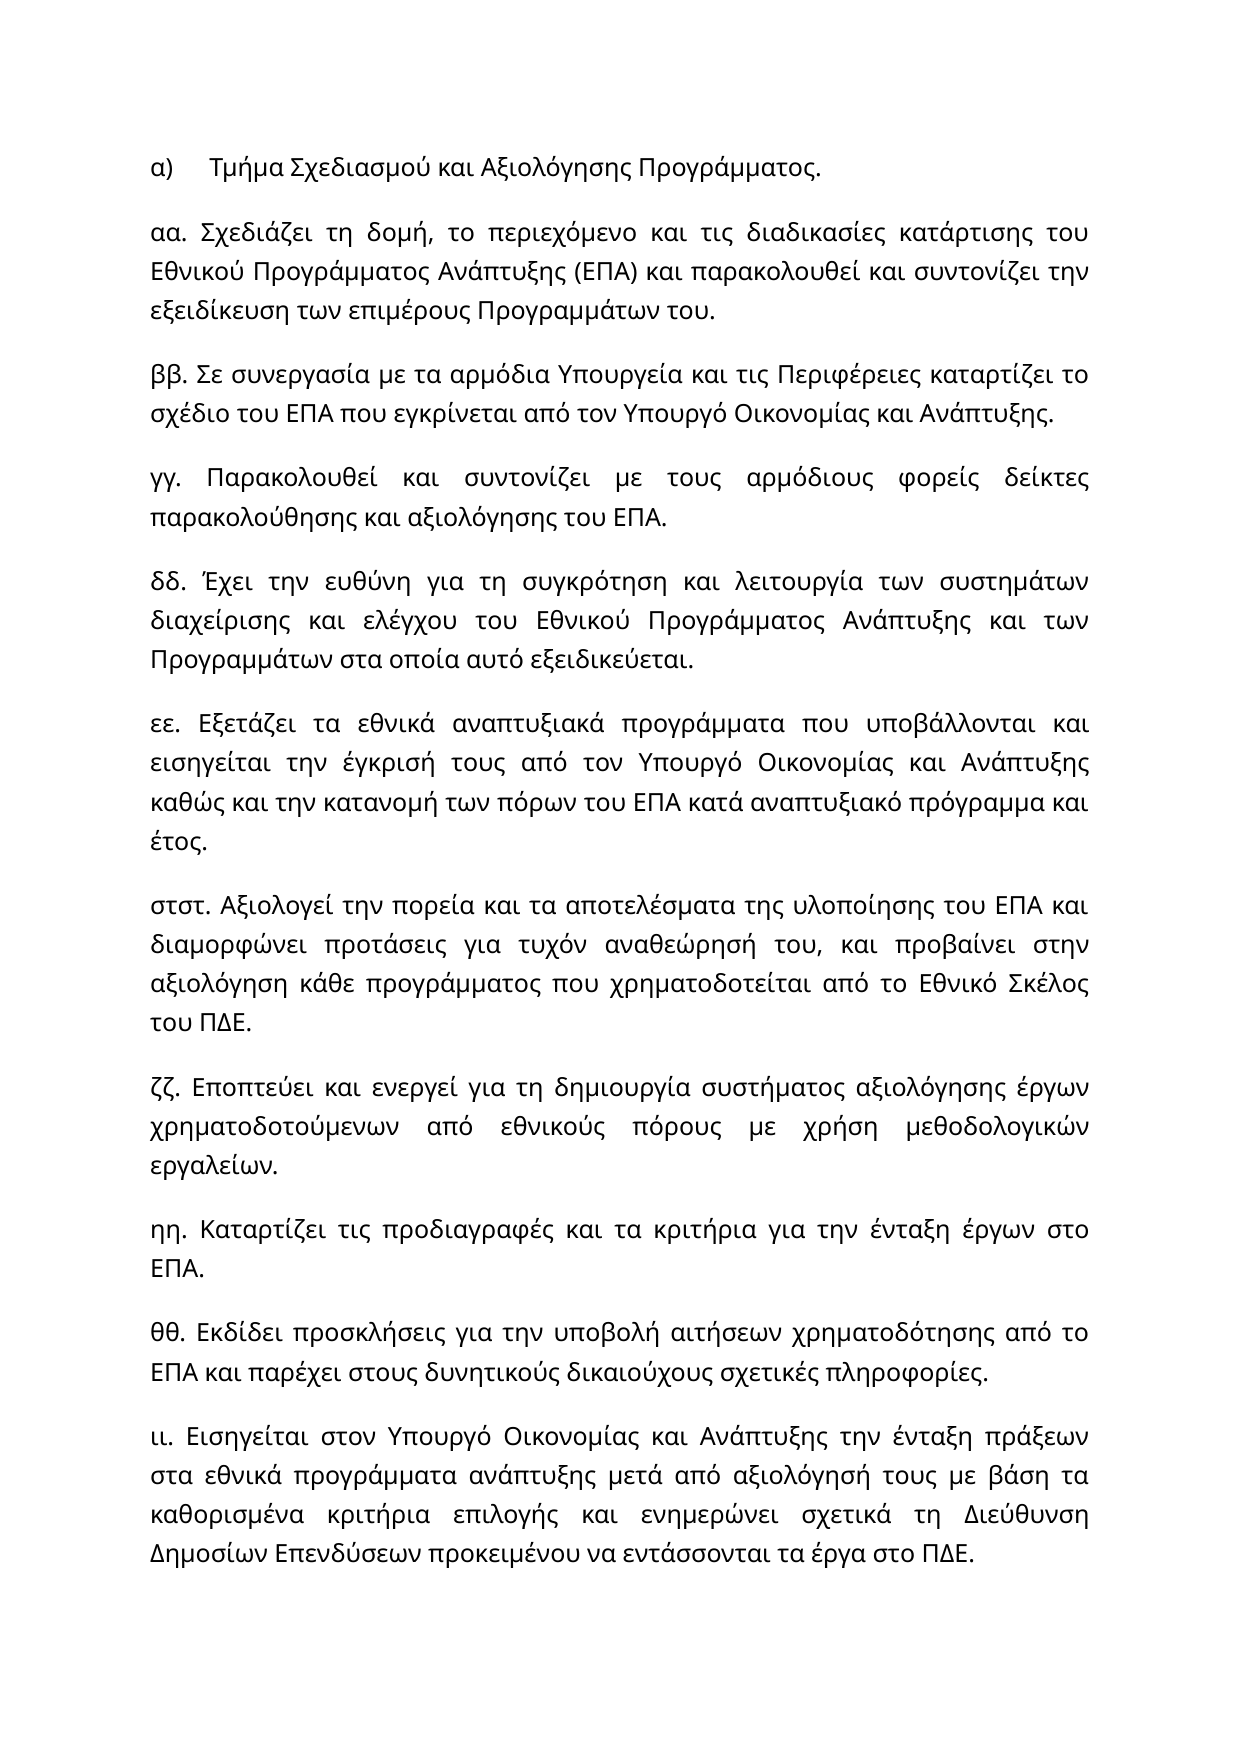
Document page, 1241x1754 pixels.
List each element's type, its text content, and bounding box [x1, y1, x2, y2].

text ζζ. Εποπτεύει και ενεργεί για τη δημιουργία συστήματος αξιολόγησης έργων χρηματοδοτούμενων από εθνικούς πόρους με χρήση μεθοδολογικών εργαλείων. [150, 1069, 1090, 1182]
text θθ. Εκδίδει προσκλήσεις για την υποβολή αιτήσεων χρηματοδότησης από το ΕΠΑ και παρέχει στους δυνητικούς δικαιούχους σχετικές πληροφορίες. [150, 1315, 1090, 1388]
text ιι. Εισηγείται στον Υπουργό Οικονομίας και Ανάπτυξης την ένταξη πράξεων στα εθνικά προγράμματα ανάπτυξης μετά από αξιολόγησή τους με βάση τα καθορισμένα κριτήρια επιλογής και ενημερώνει σχετικά τη Διεύθυνση Δημοσίων Επενδύσεων προκειμένου να εντάσσονται τα έργα στο ΠΔΕ. [150, 1418, 1090, 1570]
text εε. Εξετάζει τα εθνικά αναπτυξιακά προγράμματα που υποβάλλονται και εισηγείται την έγκρισή τους από τον Υπουργό Οικονομίας και Ανάπτυξης καθώς και την κατανομή των πόρων του ΕΠΑ κατά αναπτυξιακό πρόγραμμα και έτος. [150, 706, 1090, 857]
text ηη. Καταρτίζει τις προδιαγραφές και τα κριτήρια για την ένταξη έργων στο ΕΠΑ. [150, 1212, 1090, 1285]
text στστ. Αξιολογεί την πορεία και τα αποτελέσματα της υλοποίησης του ΕΠΑ και διαμορφώνει προτάσεις για τυχόν αναθεώρησή του, και προβαίνει στην αξιολόγηση κάθε προγράμματος που χρηματοδοτείται από το Εθνικό Σκέλος του ΠΔΕ. [150, 887, 1090, 1039]
text αα. Σχεδιάζει τη δομή, το περιεχόμενο και τις διαδικασίες κατάρτισης του Εθνικού Προγράμματος Ανάπτυξης (ΕΠΑ) και παρακολουθεί και συντονίζει την εξειδίκευση των επιμέρους Προγραμμάτων του. [150, 214, 1090, 327]
text ββ. Σε συνεργασία με τα αρμόδια Υπουργεία και τις Περιφέρειες καταρτίζει το σχέδιο του ΕΠΑ που εγκρίνεται από τον Υπουργό Οικονομίας και Ανάπτυξης. [150, 357, 1090, 430]
list α) Τμήμα Σχεδιασμού και Αξιολόγησης Προγράμματος. [150, 150, 1090, 184]
text δδ. Έχει την ευθύνη για τη συγκρότηση και λειτουργία των συστημάτων διαχείρισης και ελέγχου του Εθνικού Προγράμματος Ανάπτυξης και των Προγραμμάτων στα οποία αυτό εξειδικεύεται. [150, 563, 1090, 676]
text γγ. Παρακολουθεί και συντονίζει με τους αρμόδιους φορείς δείκτες παρακολούθησης και αξιολόγησης του ΕΠΑ. [150, 460, 1090, 533]
